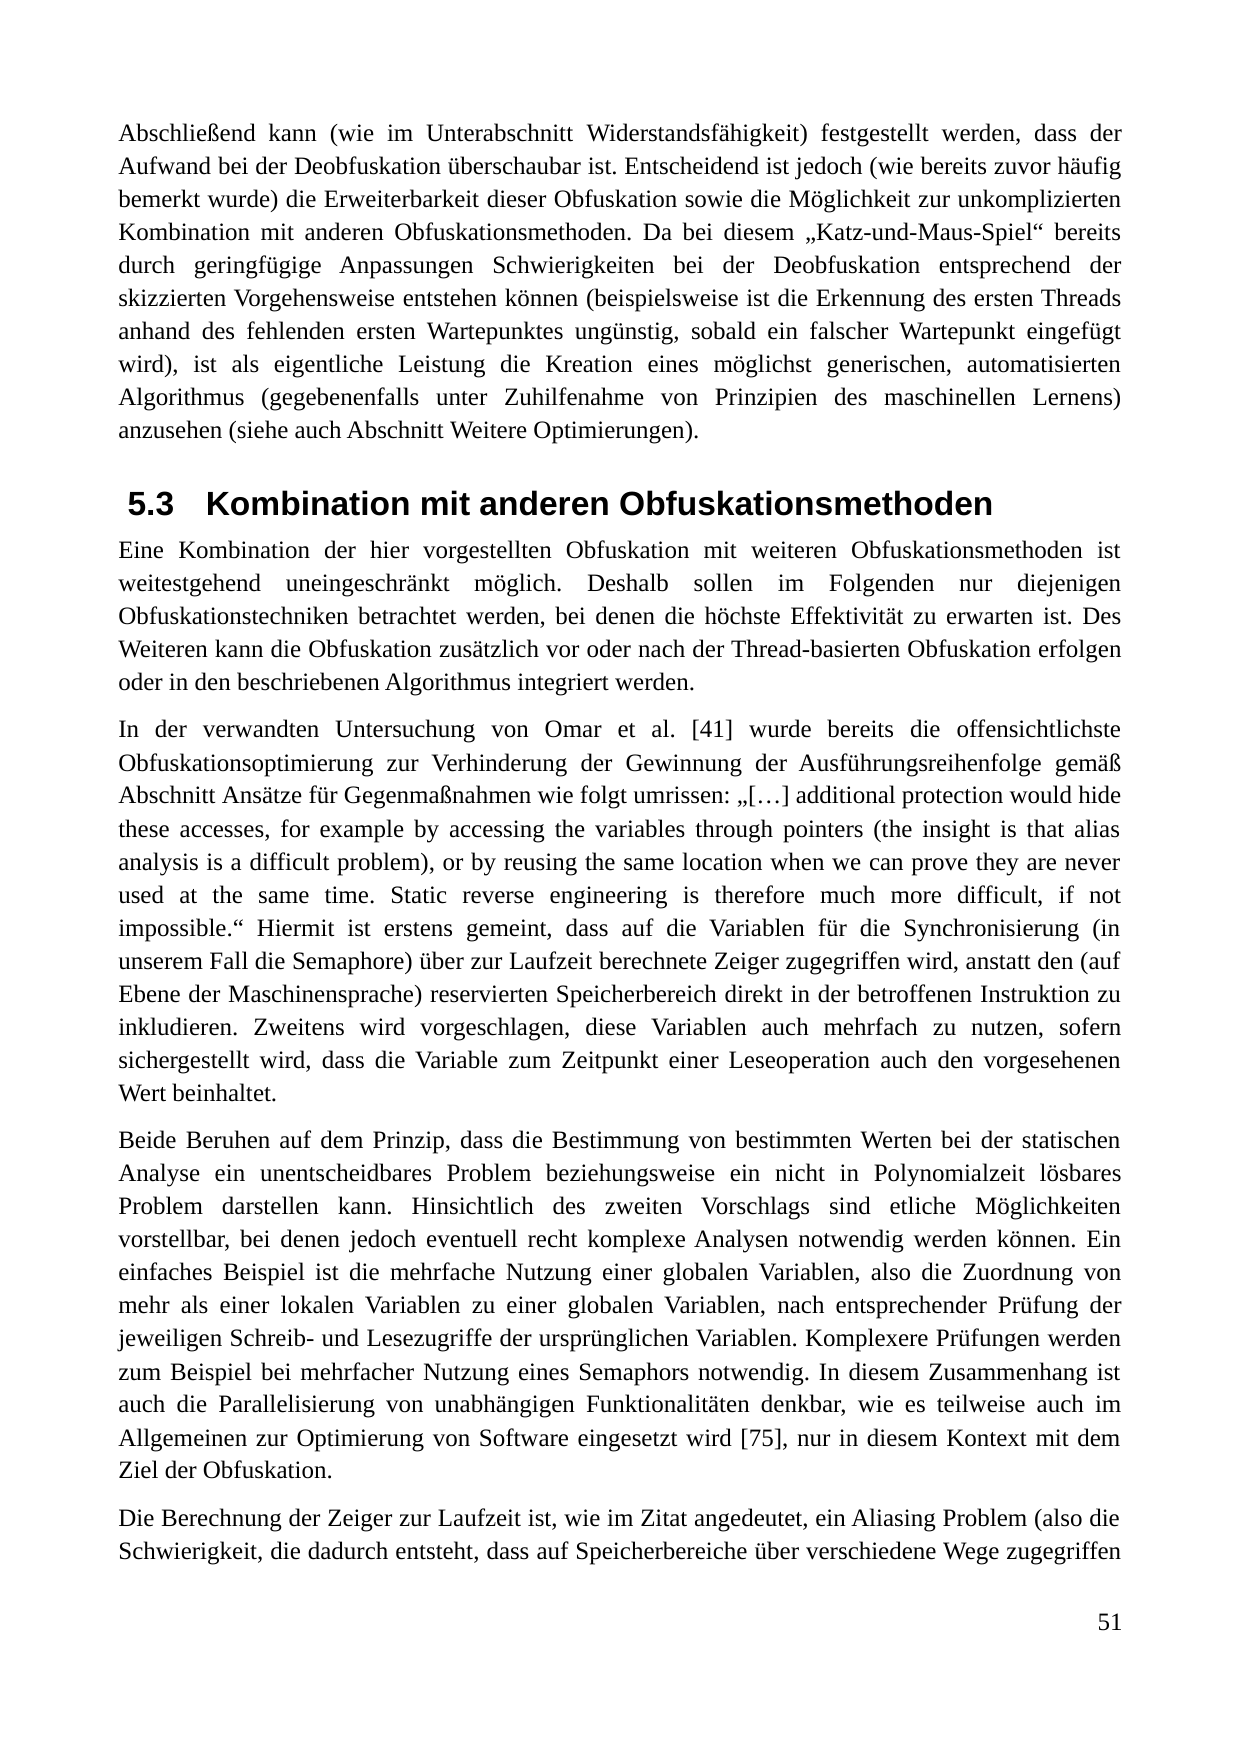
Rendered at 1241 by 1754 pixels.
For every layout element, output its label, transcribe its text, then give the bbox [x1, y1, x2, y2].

subtitle Kombination mit anderen Obfuskationsmethoden [118, 484, 1122, 522]
text Abschließend kann (wie im Unterabschnitt Widerstandsfähigkeit) festgestellt werden, dass der Aufwand bei der Deobfuskation überschaubar ist. Entscheidend ist jedoch (wie bereits zuvor häufig bemerkt wurde) die Erweiterbarkeit dieser Obfuskation sowie die Möglichkeit zur unkomplizierten Kombination mit anderen Obfuskationsmethoden. Da bei diesem „Katz-und-Maus-Spiel“ bereits durch geringfügige Anpassungen Schwierigkeiten bei der Deobfuskation entsprechend der skizzierten Vorgehensweise entstehen können (beispielsweise ist die Erkennung des ersten Threads anhand des fehlenden ersten Wartepunktes ungünstig, sobald ein falscher Wartepunkt eingefügt wird), ist als eigentliche Leistung die Kreation eines möglichst generischen, automatisierten Algorithmus (gegebenenfalls unter Zuhilfenahme von Prinzipien des maschinellen Lernens) anzusehen (siehe auch Abschnitt Weitere Optimierungen). [118, 118, 1122, 444]
text In der verwandten Untersuchung von Omar et al. [41] wurde bereits die offensichtlichste Obfuskationsoptimierung zur Verhinderung der Gewinnung der Ausführungsreihenfolge gemäß Abschnitt Ansätze für Gegenmaßnahmen wie folgt umrissen: „[…] additional protection would hide these accesses, for example by accessing the variables through pointers (the insight is that alias analysis is a difficult problem), or by reusing the same location when we can prove they are never used at the same time. Static reverse engineering is therefore much more difficult, if not impossible.“ Hiermit ist erstens gemeint, dass auf die Variablen für die Synchronisierung (in unserem Fall die Semaphore) über zur Laufzeit berechnete Zeiger zugegriffen wird, anstatt den (auf Ebene der Maschinensprache) reservierten Speicherbereich direkt in der betroffenen Instruktion zu inkludieren. Zweitens wird vorgeschlagen, diese Variablen auch mehrfach zu nutzen, sofern sichergestellt wird, dass die Variable zum Zeitpunkt einer Leseoperation auch den vorgesehenen Wert beinhaltet. [118, 714, 1122, 1107]
text Eine Kombination der hier vorgestellten Obfuskation mit weiteren Obfuskationsmethoden ist weitestgehend uneingeschränkt möglich. Deshalb sollen im Folgenden nur diejenigen Obfuskationstechniken betrachtet werden, bei denen die höchste Effektivität zu erwarten ist. Des Weiteren kann die Obfuskation zusätzlich vor oder nach der Thread-basierten Obfuskation erfolgen oder in den beschriebenen Algorithmus integriert werden. [118, 535, 1122, 696]
text Die Berechnung der Zeiger zur Laufzeit ist, wie im Zitat angedeutet, ein Aliasing Problem (also die Schwierigkeit, die dadurch entsteht, dass auf Speicherbereiche über verschiedene Wege zugegriffen [118, 1503, 1122, 1565]
text Beide Beruhen auf dem Prinzip, dass die Bestimmung von bestimmten Werten bei der statischen Analyse ein unentscheidbares Problem beziehungsweise ein nicht in Polynomialzeit lösbares Problem darstellen kann. Hinsichtlich des zweiten Vorschlags sind etliche Möglichkeiten vorstellbar, bei denen jedoch eventuell recht komplexe Analysen notwendig werden können. Ein einfaches Beispiel ist die mehrfache Nutzung einer globalen Variablen, also die Zuordnung von mehr als einer lokalen Variablen zu einer globalen Variablen, nach entsprechender Prüfung der jeweiligen Schreib- und Lesezugriffe der ursprünglichen Variablen. Komplexere Prüfungen werden zum Beispiel bei mehrfacher Nutzung eines Semaphors notwendig. In diesem Zusammenhang ist auch die Parallelisierung von unabhängigen Funktionalitäten denkbar, wie es teilweise auch im Allgemeinen zur Optimierung von Software eingesetzt wird [75], nur in diesem Kontext mit dem Ziel der Obfuskation. [118, 1125, 1122, 1484]
